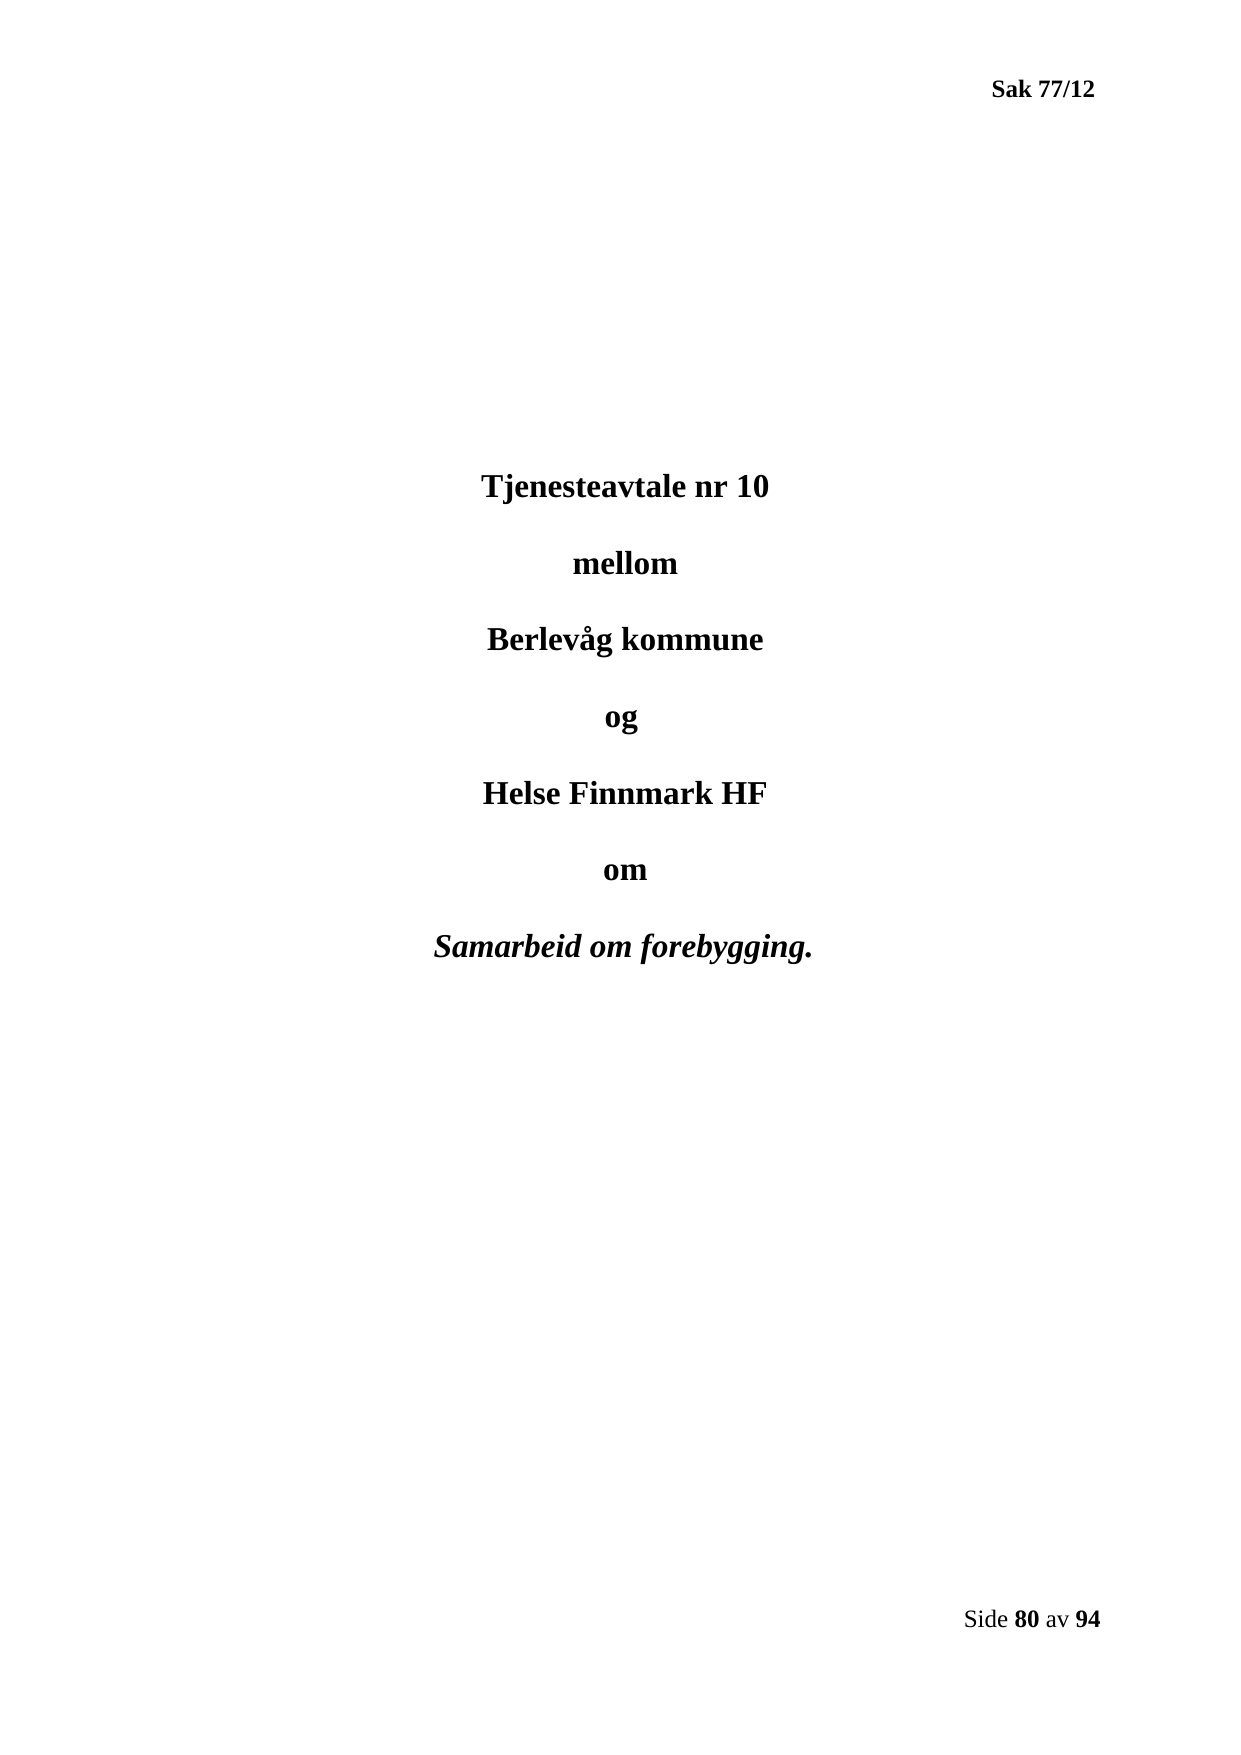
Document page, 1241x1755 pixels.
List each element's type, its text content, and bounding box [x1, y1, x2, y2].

table_header [636, 179, 1123, 265]
text Tjenesteavtale nr 10 [150, 466, 1100, 504]
text om [150, 849, 1100, 888]
text Helse Finnmark HF [150, 773, 1100, 811]
text og [150, 696, 1100, 734]
text Samarbeid om forebygging. [150, 926, 1100, 964]
text Berlevåg kommune [150, 619, 1100, 658]
table_header [150, 179, 636, 265]
text mellom [150, 543, 1100, 581]
